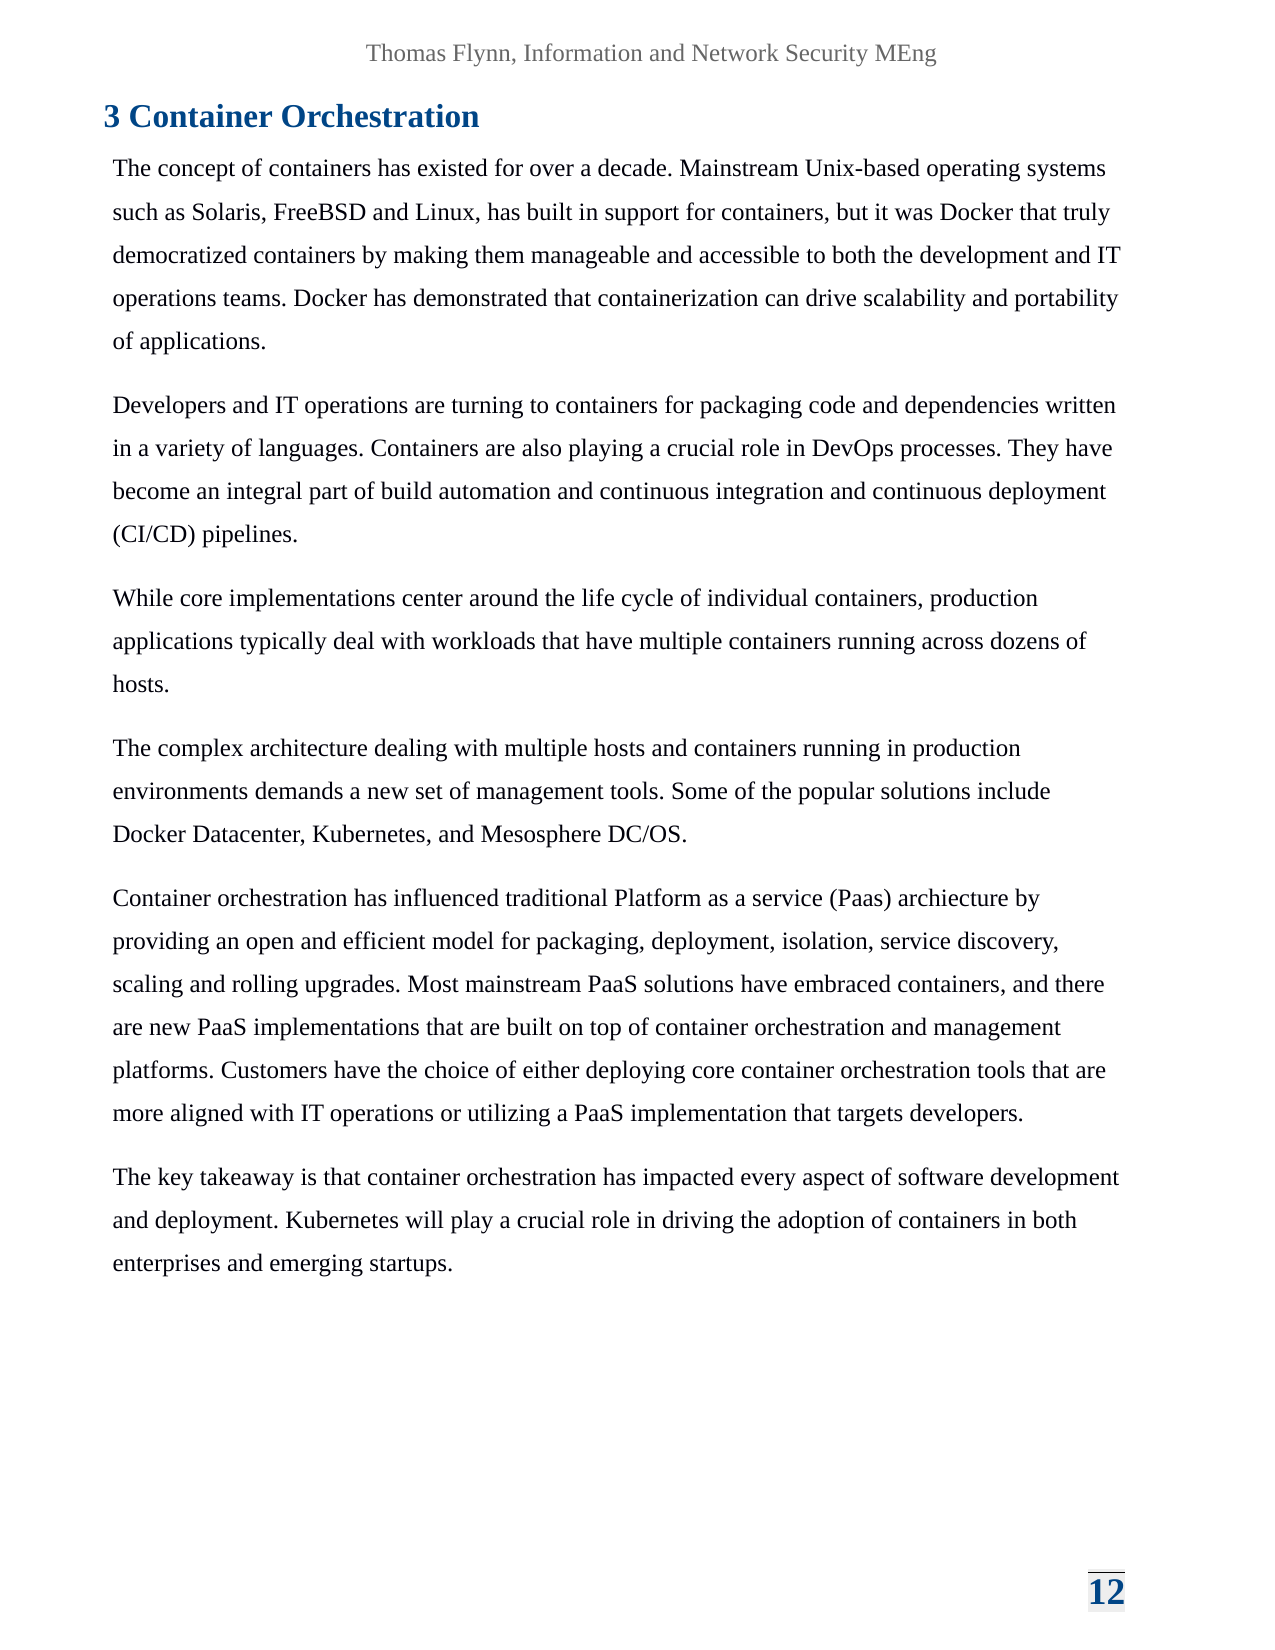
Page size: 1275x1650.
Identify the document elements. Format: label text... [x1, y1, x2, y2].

subtitle 3 Container Orchestration [103, 96, 1125, 134]
text Container orchestration has influenced traditional Platform as a service (Paas) archiecture by providing an open and efficient model for packaging, deployment, isolation, service discovery, scaling and rolling upgrades. Most mainstream PaaS solutions have embraced containers, and there are new PaaS implementations that are built on top of container orchestration and management platforms. Customers have the choice of either deploying core container orchestration tools that are more aligned with IT operations or utilizing a PaaS implementation that targets developers. [112, 883, 1125, 1127]
text The complex architecture dealing with multiple hosts and containers running in production environments demands a new set of management tools. Some of the popular solutions include Docker Datacenter, Kubernetes, and Mesosphere DC/OS. [112, 733, 1125, 848]
text The concept of containers has existed for over a decade. Mainstream Unix-based operating systems such as Solaris, FreeBSD and Linux, has built in support for containers, but it was Docker that truly democratized containers by making them manageable and accessible to both the development and IT operations teams. Docker has demonstrated that containerization can drive scalability and portability of applications. [112, 153, 1125, 355]
text While core implementations center around the life cycle of individual containers, production applications typically deal with workloads that have multiple containers running across dozens of hosts. [112, 583, 1125, 698]
text Developers and IT operations are turning to containers for packaging code and dependencies written in a variety of languages. Containers are also playing a crucial role in DevOps processes. They have become an integral part of build automation and continuous integration and continuous deployment (CI/CD) pipelines. [112, 390, 1125, 548]
text The key takeaway is that container orchestration has impacted every aspect of software development and deployment. Kubernetes will play a crucial role in driving the adoption of containers in both enterprises and emerging startups. [112, 1162, 1125, 1277]
